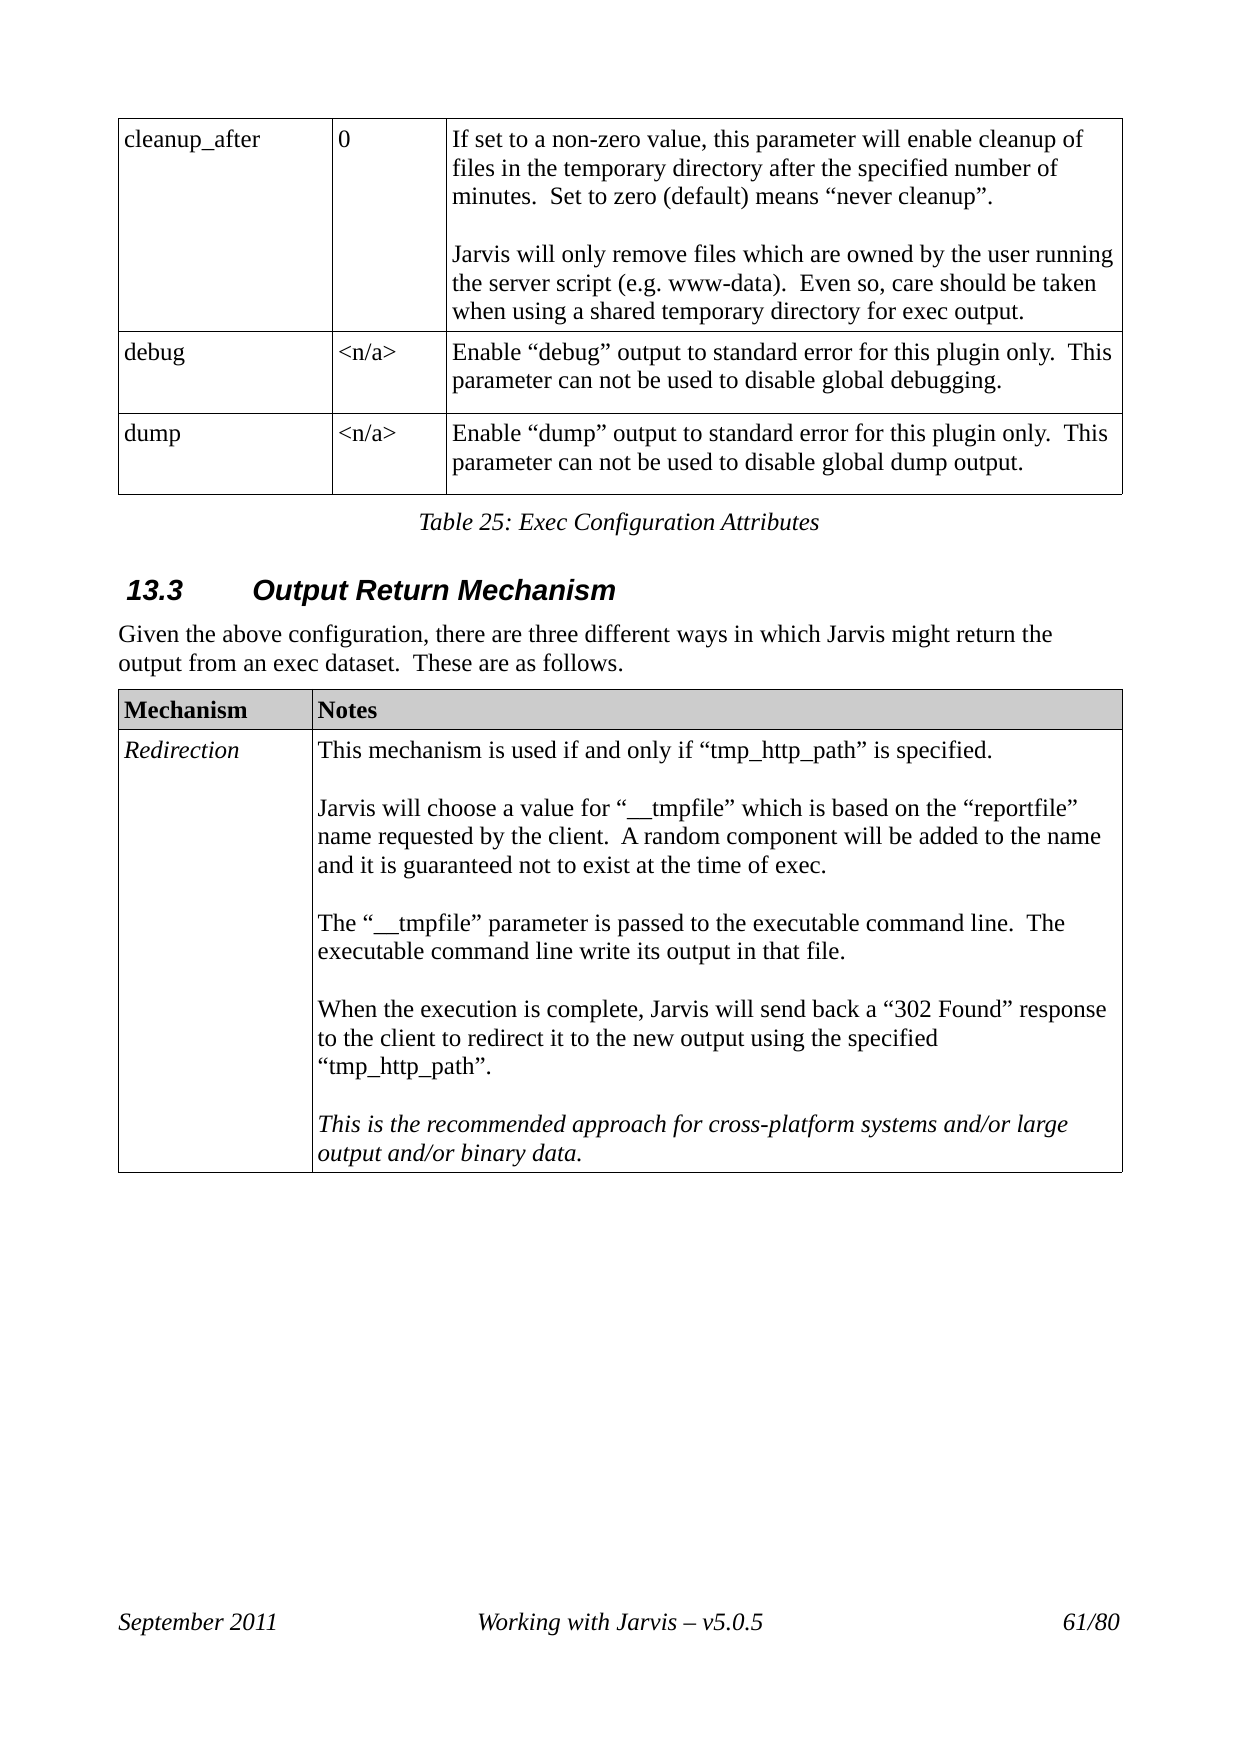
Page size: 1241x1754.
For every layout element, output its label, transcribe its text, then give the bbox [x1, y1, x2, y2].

table_cell debug [119, 332, 332, 412]
table_cell If set to a non-zero value, this parameter will enable cleanup of files in the temporary directory after the specified number of minutes. Set to zero (default) means “never cleanup”. Jarvis will only remove files which are owned by the user running the server script (e.g. www-data). Even so, care should be taken when using a shared temporary directory for exec output. [447, 119, 1122, 331]
table_cell This mechanism is used if and only if “tmp_http_path” is specified. Jarvis will choose a value for “__tmpfile” which is based on the “reportfile” name requested by the client. A random component will be added to the name and it is guaranteed not to exist at the time of exec. The “__tmpfile” parameter is passed to the executable command line. The executable command line write its output in that file. When the execution is complete, Jarvis will send back a “302 Found” response to the client to redirect it to the new output using the specified “tmp_http_path”. This is the recommended approach for cross-platform systems and/or large output and/or binary data. [313, 730, 1122, 1172]
table_header Notes [313, 690, 1122, 729]
table_cell Redirection [119, 730, 312, 1172]
table_cell Enable “debug” output to standard error for this plugin only. This parameter can not be used to disable global debugging. [447, 332, 1122, 412]
table_cell <n/a> [333, 332, 446, 412]
table_cell Enable “dump” output to standard error for this plugin only. This parameter can not be used to disable global dump output. [447, 414, 1122, 494]
text Given the above configuration, there are three different ways in which Jarvis might return the output from an exec dataset. These are as follows. [118, 619, 1122, 676]
table_header Mechanism [119, 690, 312, 729]
table_cell dump [119, 414, 332, 494]
subtitle Output Return Mechanism [118, 573, 1122, 606]
table_cell <n/a> [333, 414, 446, 494]
table_cell 0 [333, 119, 446, 331]
text Table 25: Exec Configuration Attributes [118, 507, 1122, 535]
table_cell cleanup_after [119, 119, 332, 331]
